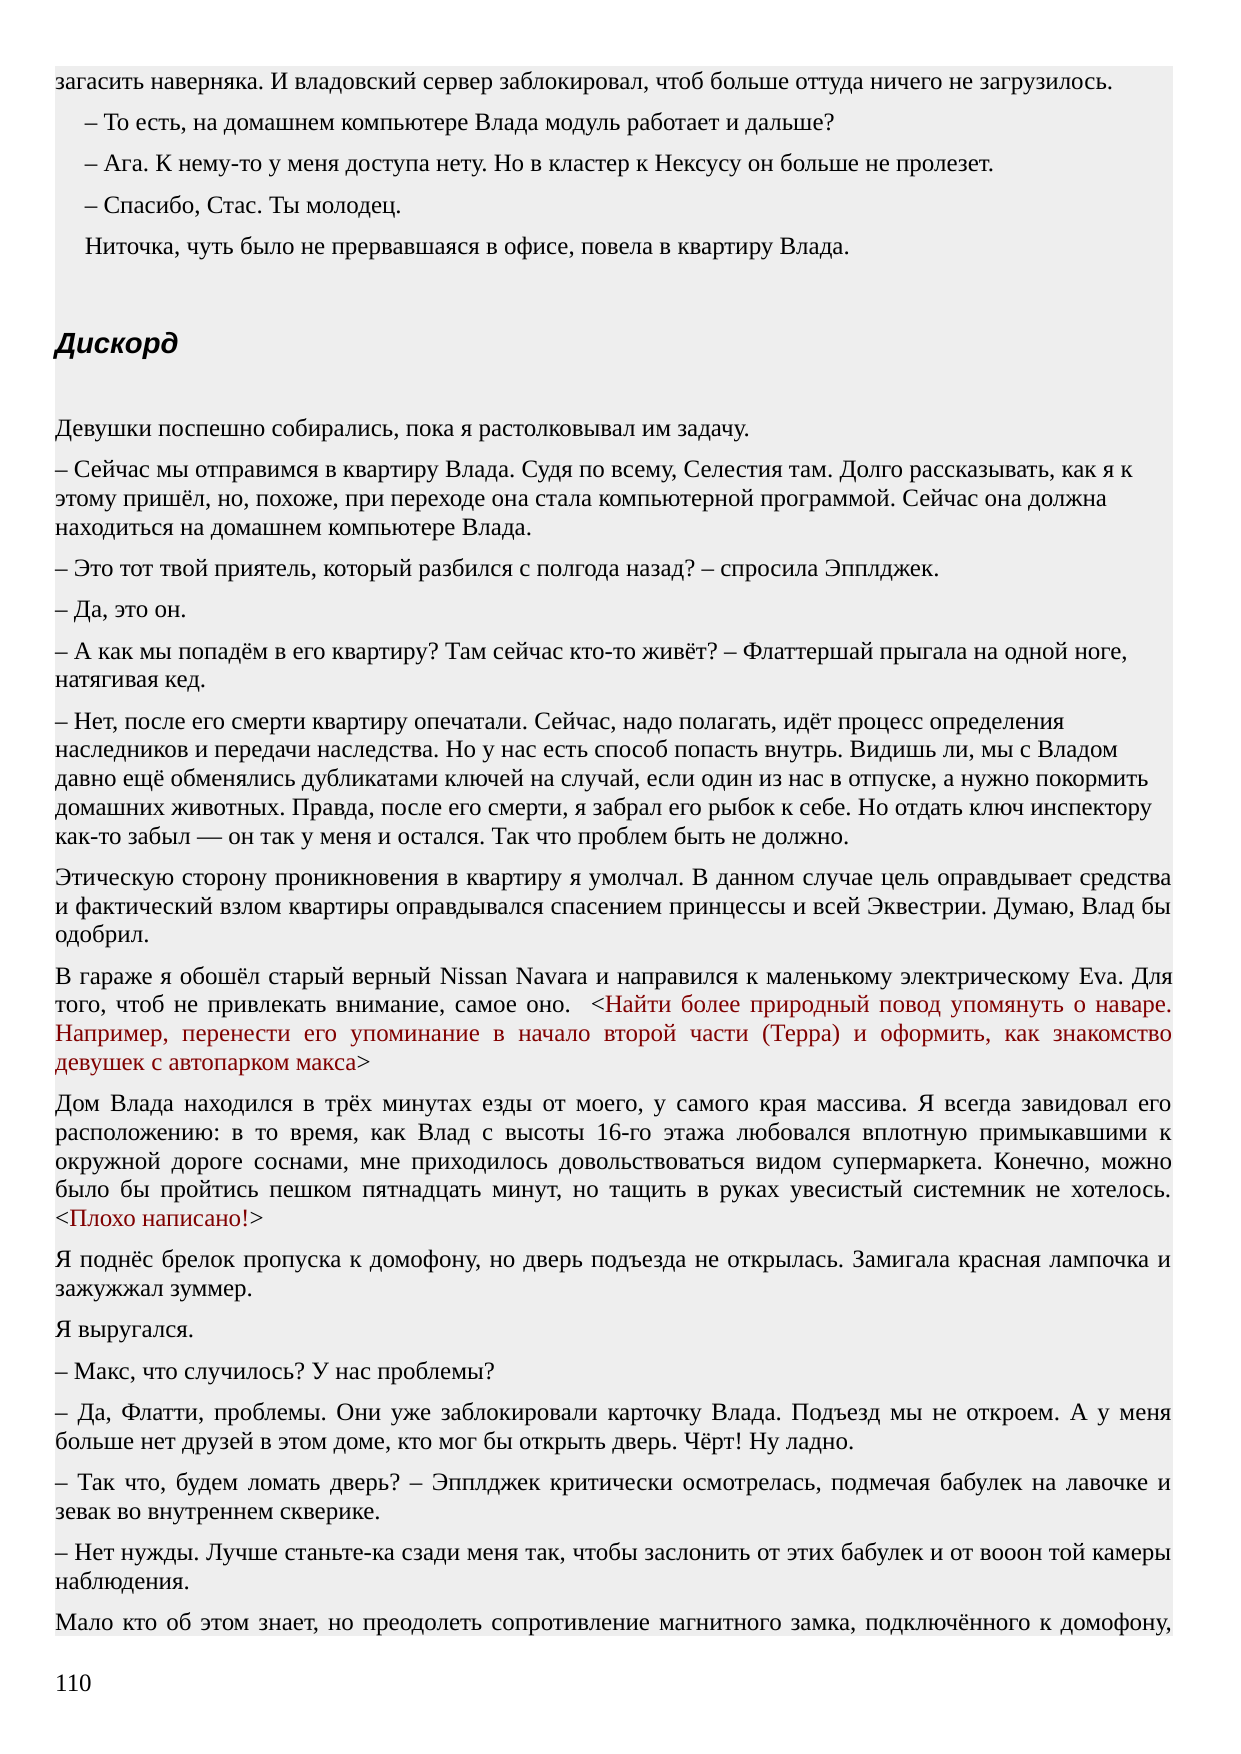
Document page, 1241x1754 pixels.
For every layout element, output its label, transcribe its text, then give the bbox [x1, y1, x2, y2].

list Мало кто об этом знает, но преодолеть сопротивление магнитного замка, подключённого к домофону, [55, 1607, 1173, 1636]
text – Так что, будем ломать дверь? – Эпплджек критически осмотрелась, подмечая бабулек на лавочке и зевак во внутреннем скверике. [55, 1467, 1173, 1524]
text – Ага. К нему-то у меня доступа нету. Но в кластер к Нексусу он больше не пролезет. [55, 148, 1173, 177]
text Этическую сторону проникновения в квартиру я умолчал. В данном случае цель оправдывает средства и фактический взлом квартиры оправдывался спасением принцессы и всей Эквестрии. Думаю, Влад бы одобрил. [55, 862, 1173, 948]
text Ниточка, чуть было не прервавшаяся в офисе, повела в квартиру Влада. [55, 231, 1173, 260]
text – А как мы попадём в его квартиру? Там сейчас кто-то живёт? – Флаттершай прыгала на одной ноге, натягивая кед. [55, 636, 1173, 693]
text – Макс, что случилось? У нас проблемы? [55, 1356, 1173, 1384]
text Я поднёс брелок пропуска к домофону, но дверь подъезда не открылась. Замигала красная лампочка и зажужжал зуммер. [55, 1244, 1173, 1302]
text загасить наверняка. И владовский сервер заблокировал, чтоб больше оттуда ничего не загрузилось. [55, 66, 1173, 95]
text – Спасибо, Стас. Ты молодец. [55, 190, 1173, 218]
text – Сейчас мы отправимся в квартиру Влада. Судя по всему, Селестия там. Долго рассказывать, как я к этому пришёл, но, похоже, при переходе она стала компьютерной программой. Сейчас она должна находиться на домашнем компьютере Влада. [55, 454, 1173, 541]
text – Да, это он. [55, 594, 1173, 623]
text – Да, Флатти, проблемы. Они уже заблокировали карточку Влада. Подъезд мы не откроем. А у меня больше нет друзей в этом доме, кто мог бы открыть дверь. Чёрт! Ну ладно. [55, 1397, 1173, 1454]
text Дом Влада находился в трёх минутах езды от моего, у самого края массива. Я всегда завидовал его расположению: в то время, как Влад с высоты 16-го этажа любовался вплотную примыкавшими к окружной дороге соснами, мне приходилось довольствоваться видом супермаркета. Конечно, можно было бы пройтись пешком пятнадцать минут, но тащить в руках увесистый системник не хотелось. <Плохо написано!> [55, 1088, 1173, 1232]
text – Нет нужды. Лучше станьте-ка сзади меня так, чтобы заслонить от этих бабулек и от вооон той камеры наблюдения. [55, 1537, 1173, 1594]
text В гараже я обошёл старый верный Nissan Navara и направился к маленькому электрическому Eva. Для того, чтоб не привлекать внимание, самое оно. <Найти более природный повод упомянуть о наваре. Например, перенести его упоминание в начало второй части (Терра) и оформить, как знакомство девушек с автопарком макса> [55, 961, 1173, 1076]
subtitle Дискорд [55, 326, 1173, 359]
text – То есть, на домашнем компьютере Влада модуль работает и дальше? [55, 107, 1173, 136]
text – Это тот твой приятель, который разбился с полгода назад? – спросила Эпплджек. [55, 553, 1173, 582]
text Девушки поспешно собирались, пока я растолковывал им задачу. [55, 413, 1173, 442]
text Я выругался. [55, 1314, 1173, 1343]
text – Нет, после его смерти квартиру опечатали. Сейчас, надо полагать, идёт процесс определения наследников и передачи наследства. Но у нас есть способ попасть внутрь. Видишь ли, мы с Владом давно ещё обменялись дубликатами ключей на случай, если один из нас в отпуске, а нужно покормить домашних животных. Правда, после его смерти, я забрал его рыбок к себе. Но отдать ключ инспектору как-то забыл — он так у меня и остался. Так что проблем быть не должно. [55, 706, 1173, 849]
